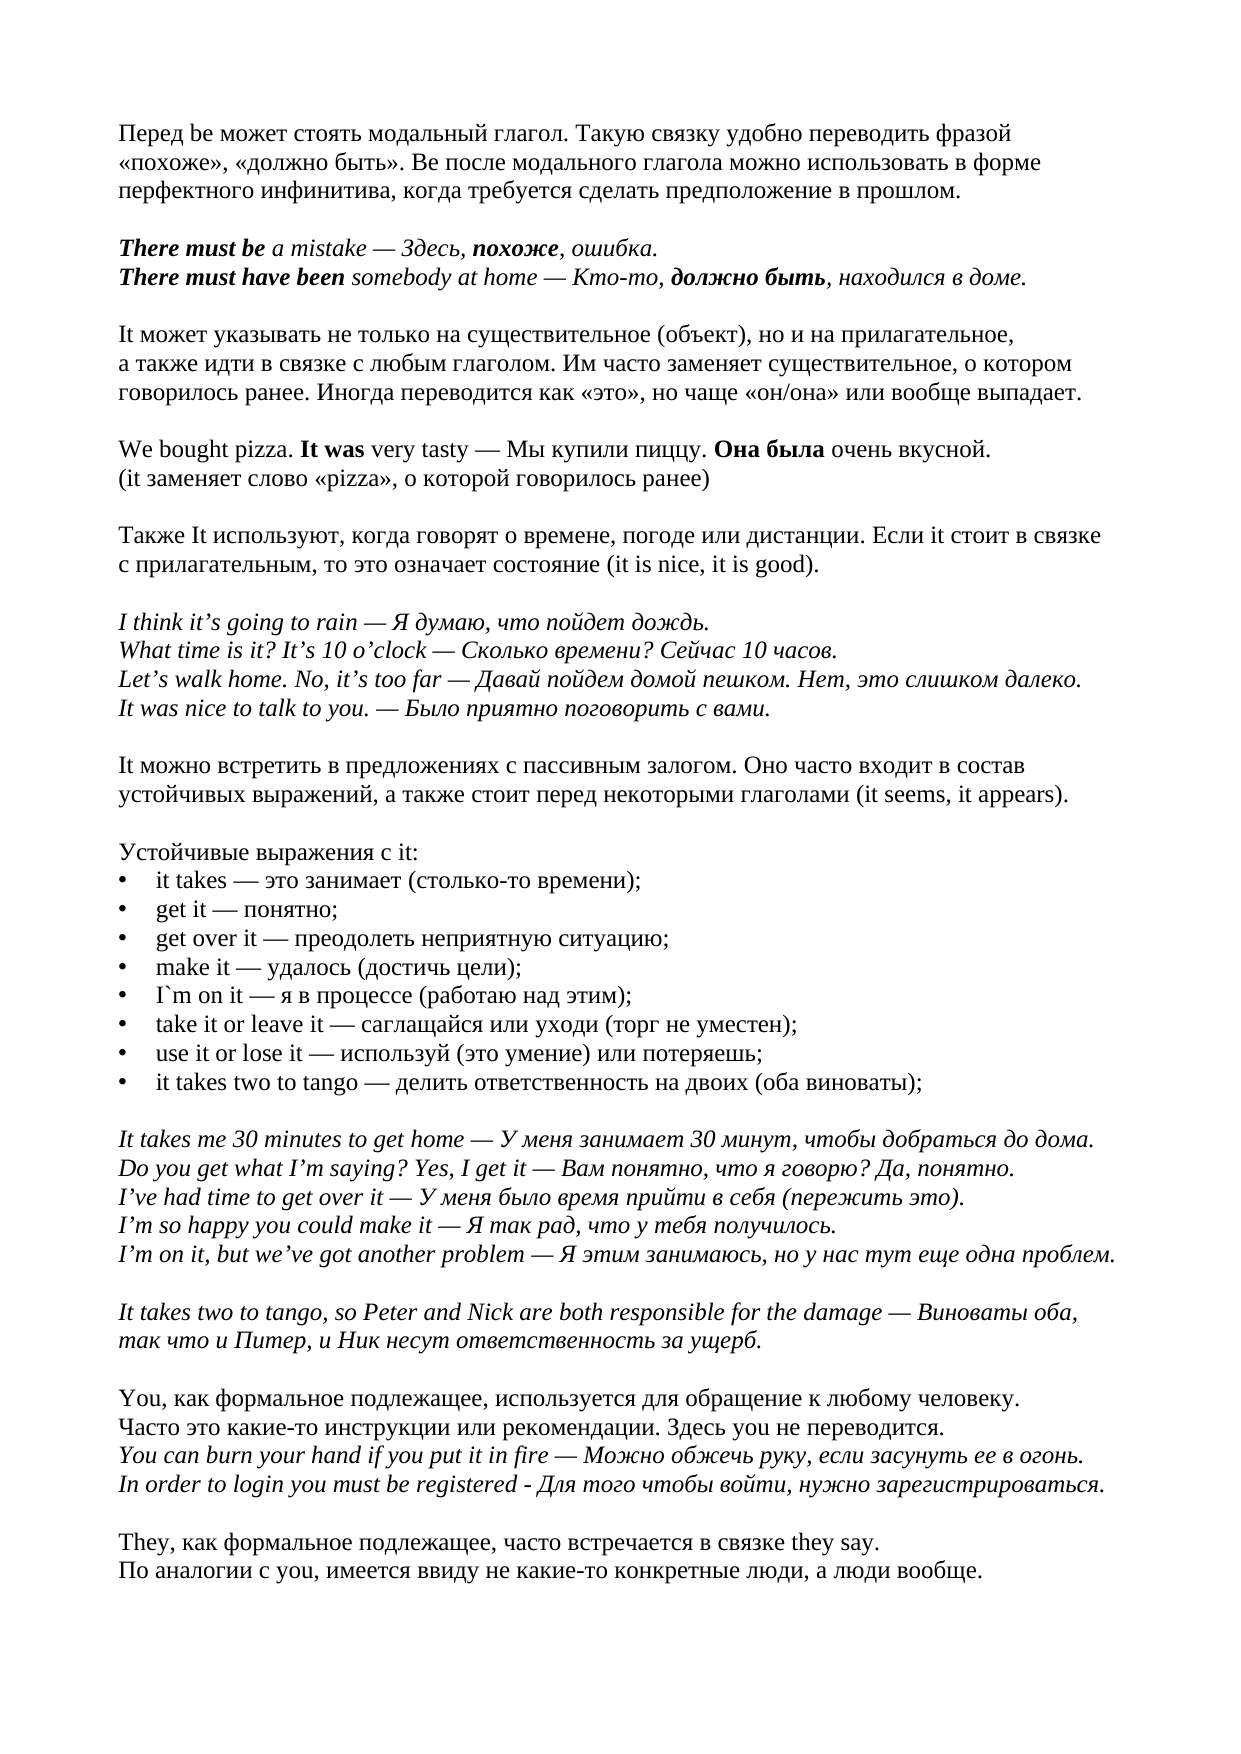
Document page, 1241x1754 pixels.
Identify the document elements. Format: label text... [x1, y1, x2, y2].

list get it — понятно; [118, 894, 1122, 923]
text Устойчивые выражения с it: [118, 837, 1122, 866]
text Перед be может стоять модальный глагол. Такую связку удобно переводить фразой «похоже», «должно быть». Be после модального глагола можно использовать в форме перфектного инфинитива, когда требуется сделать предположение в прошлом. [118, 118, 1122, 204]
list take it or leave it — саглащайся или уходи (торг не уместен); [118, 1009, 1122, 1038]
text There must have been somebody at home — Кто-то, должно быть, находился в доме. [118, 262, 1122, 291]
list make it — удалось (достичь цели); [118, 952, 1122, 981]
text I think it’s going to rain — Я думаю, что пойдет дождь. [118, 607, 1122, 636]
text It was nice to talk to you. — Было приятно поговорить с вами. [118, 693, 1122, 722]
text It takes me 30 minutes to get home — У меня занимает 30 минут, чтобы добраться до дома. [118, 1124, 1122, 1153]
text It может указывать не только на существительное (объект), но и на прилагательное, [118, 319, 1122, 348]
text Do you get what I’m saying? Yes, I get it — Вам понятно, что я говорю? Да, понятно. [118, 1153, 1122, 1182]
text It можно встретить в предложениях с пассивным залогом. Оно часто входит в состав устойчивых выражений, а также стоит перед некоторыми глаголами (it seems, it appears). [118, 751, 1122, 808]
list it takes two to tango — делить ответственность на двоих (оба виноваты); [118, 1067, 1122, 1096]
text Также It используют, когда говорят о времене, погоде или дистанции. Если it стоит в связке [118, 521, 1122, 549]
text а также идти в связке с любым глаголом. Им часто заменяет существительное, о котором говорилось ранее. Иногда переводится как «это», но чаще «он/она» или вообще выпадает. [118, 348, 1122, 406]
text They, как формальное подлежащее, часто встречается в связке they say. [118, 1527, 1122, 1556]
text I’m so happy you could make it — Я так рад, что у тебя получилось. [118, 1211, 1122, 1239]
text (it заменяет слово «pizza», о которой говорилось ранее) [118, 463, 1122, 492]
text What time is it? It’s 10 o’clock — Сколько времени? Сейчас 10 часов. [118, 636, 1122, 664]
text По аналогии с you, имеется ввиду не какие-то конкретные люди, а люди вообще. [118, 1556, 1122, 1584]
text In order to login you must be registered - Для того чтобы войти, нужно зарегистрироваться. [118, 1469, 1122, 1498]
text Часто это какие-то инструкции или рекомендации. Здесь you не переводится. [118, 1412, 1122, 1441]
text с прилагательным, то это означает состояние (it is nice, it is good). [118, 549, 1122, 578]
text We bought pizza. It was very tasty — Мы купили пиццу. Она была очень вкусной. [118, 434, 1122, 463]
list I`m on it — я в процессе (работаю над этим); [118, 981, 1122, 1009]
text I’ve had time to get over it — У меня было время прийти в себя (пережить это). [118, 1182, 1122, 1211]
list use it or lose it — используй (это умение) или потеряешь; [118, 1038, 1122, 1067]
text You can burn your hand if you put it in fire — Можно обжечь руку, если засунуть ее в огонь. [118, 1441, 1122, 1469]
text There must be a mistake — Здесь, похоже, ошибка. [118, 233, 1122, 262]
text It takes two to tango, so Peter and Nick are both responsible for the damage — Виноваты оба, [118, 1297, 1122, 1326]
list get over it — преодолеть неприятную ситуацию; [118, 923, 1122, 952]
text так что и Питер, и Ник несут ответственность за ущерб. [118, 1326, 1122, 1354]
text I’m on it, but we’ve got another problem — Я этим занимаюсь, но у нас тут еще одна проблем. [118, 1239, 1122, 1268]
text Let’s walk home. No, it’s too far — Давай пойдем домой пешком. Нет, это слишком далеко. [118, 664, 1122, 693]
text You, как формальное подлежащее, используется для обращение к любому человеку. [118, 1383, 1122, 1412]
list it takes — это занимает (столько-то времени); [118, 866, 1122, 894]
